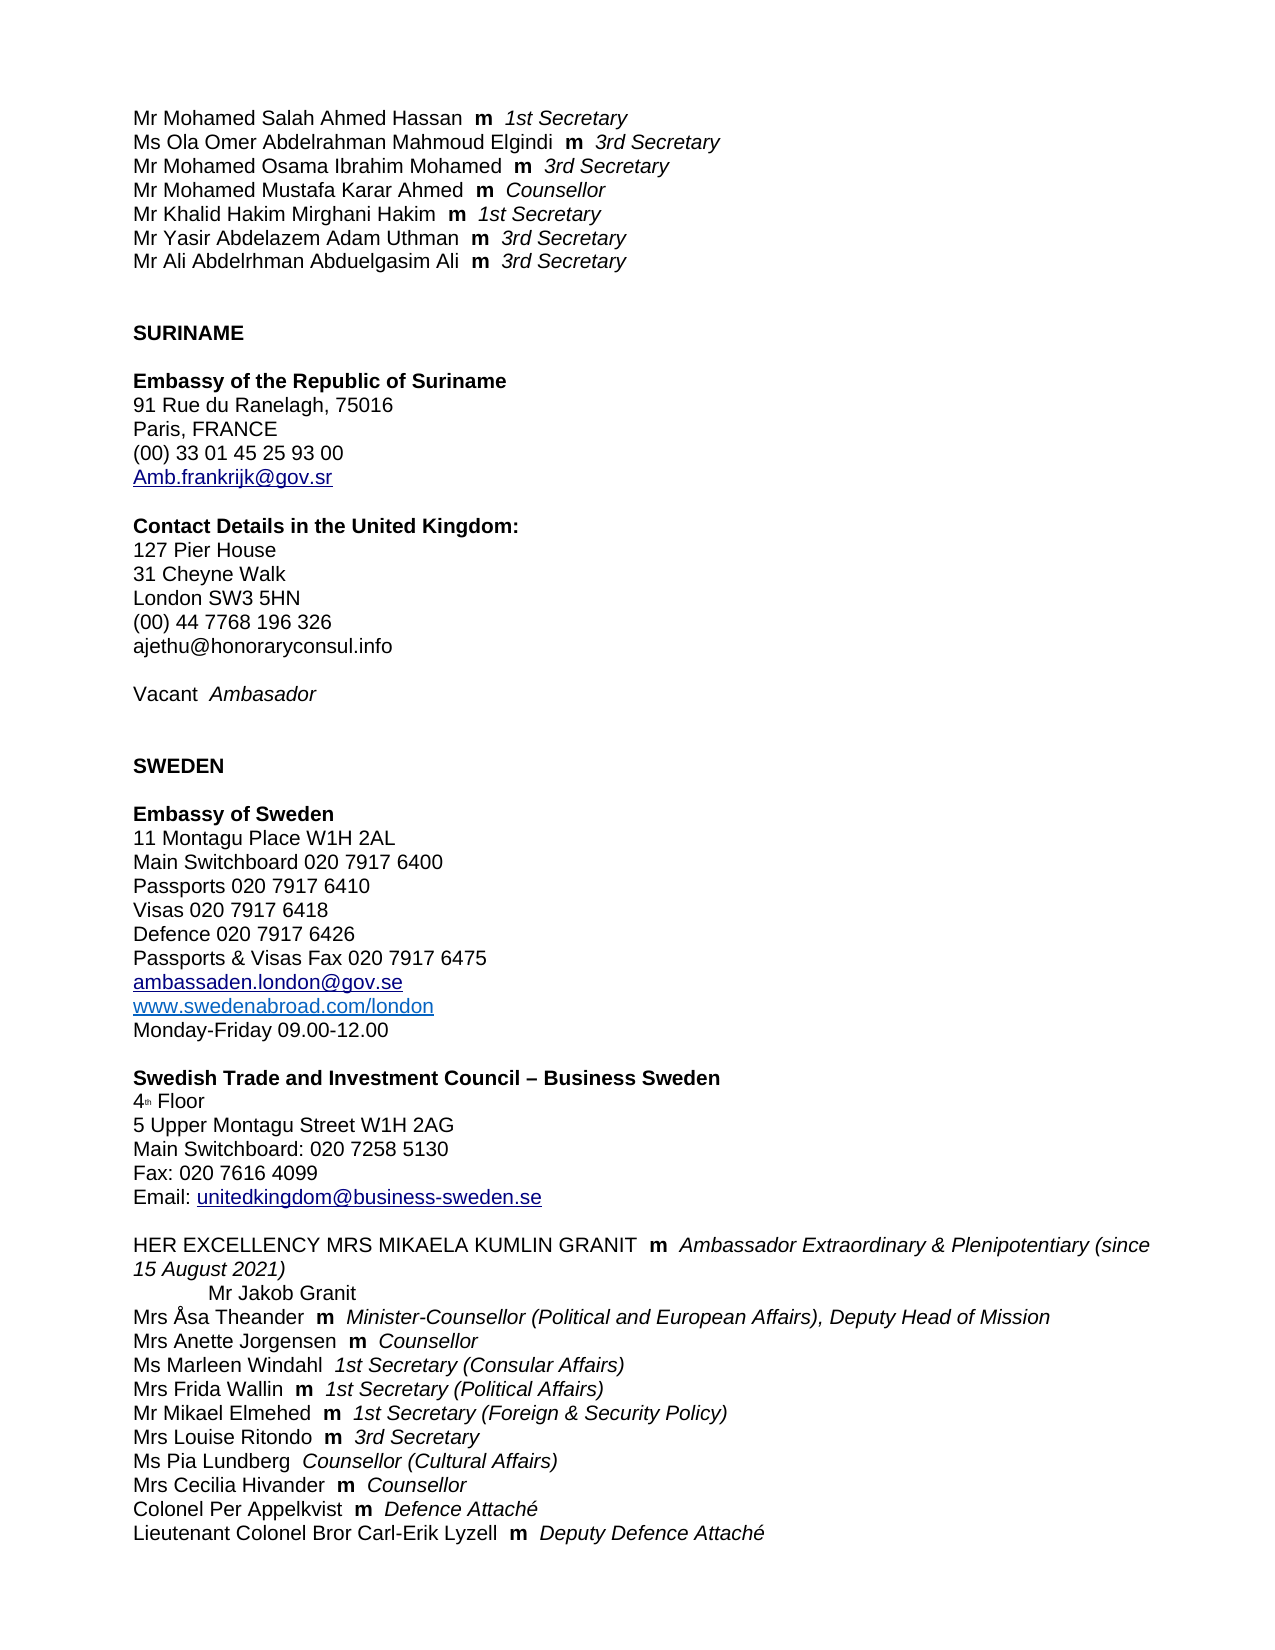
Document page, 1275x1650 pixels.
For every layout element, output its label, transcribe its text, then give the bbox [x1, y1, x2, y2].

text HER EXCELLENCY MRS MIKAELA KUMLIN GRANIT m Ambassador Extraordinary & Plenipotentiary (since 15 August 2021) [133, 1233, 1181, 1281]
text Mr Mikael Elmehed m 1st Secretary (Foreign & Security Policy) [133, 1401, 1181, 1425]
text 91 Rue du Ranelagh, 75016 [133, 393, 1181, 417]
text Passports 020 7917 6410 [133, 874, 1181, 898]
text Email: unitedkingdom@business-sweden.se [133, 1185, 1181, 1209]
text (00) 44 7768 196 326 [133, 610, 1181, 634]
text Mr Ali Abdelrhman Abduelgasim Ali m 3rd Secretary [133, 249, 1181, 273]
text Contact Details in the United Kingdom: [133, 514, 1181, 538]
text Ms Pia Lundberg Counsellor (Cultural Affairs) [133, 1449, 1181, 1473]
text (00) 33 01 45 25 93 00 [133, 441, 1181, 465]
text Fax: 020 7616 4099 [133, 1161, 1181, 1185]
text ambassaden.london@gov.se [133, 969, 1181, 993]
text Lieutenant Colonel Bror Carl-Erik Lyzell m Deputy Defence Attaché [133, 1521, 1181, 1544]
text Paris, FRANCE [133, 417, 1181, 441]
text Mrs Frida Wallin m 1st Secretary (Political Affairs) [133, 1377, 1181, 1401]
text Mr Mohamed Osama Ibrahim Mohamed m 3rd Secretary [133, 153, 1181, 177]
text 11 Montagu Place W1H 2AL [133, 826, 1181, 850]
subtitle Embassy of the Republic of Suriname [133, 369, 1181, 393]
text Swedish Trade and Investment Council – Business Sweden [133, 1065, 1181, 1089]
text Mr Mohamed Salah Ahmed Hassan m 1st Secretary [133, 106, 1181, 129]
text Main Switchboard: 020 7258 5130 [133, 1137, 1181, 1161]
text Amb.frankrijk@gov.sr [133, 465, 1181, 489]
text Monday-Friday 09.00-12.00 [133, 1017, 1181, 1041]
text Mrs Åsa Theander m Minister-Counsellor (Political and European Affairs), Deputy Head of Mission [133, 1305, 1181, 1329]
text Mrs Anette Jorgensen m Counsellor [133, 1329, 1181, 1353]
text Mrs Louise Ritondo m 3rd Secretary [133, 1425, 1181, 1449]
text Ms Ola Omer Abdelrahman Mahmoud Elgindi m 3rd Secretary [133, 129, 1181, 153]
text SURINAME [133, 321, 1181, 345]
text Vacant Ambasador [133, 682, 1181, 706]
text 127 Pier House [133, 538, 1181, 562]
text ajethu@honoraryconsul.info [133, 634, 1181, 658]
text www.swedenabroad.com/london [133, 993, 1181, 1017]
text Mr Yasir Abdelazem Adam Uthman m 3rd Secretary [133, 225, 1181, 249]
text Mr Jakob Granit [133, 1281, 1181, 1305]
text 31 Cheyne Walk [133, 562, 1181, 586]
text Visas 020 7917 6418 [133, 898, 1181, 922]
text Passports & Visas Fax 020 7917 6475 [133, 946, 1181, 969]
text Embassy of Sweden [133, 802, 1181, 826]
text London SW3 5HN [133, 586, 1181, 610]
text SWEDEN [133, 754, 1181, 778]
text Colonel Per Appelkvist m Defence Attaché [133, 1497, 1181, 1521]
text 4th Floor [133, 1089, 1181, 1113]
text Ms Marleen Windahl 1st Secretary (Consular Affairs) [133, 1353, 1181, 1377]
text 5 Upper Montagu Street W1H 2AG [133, 1113, 1181, 1137]
text Mr Khalid Hakim Mirghani Hakim m 1st Secretary [133, 201, 1181, 225]
text Defence 020 7917 6426 [133, 922, 1181, 946]
text Main Switchboard 020 7917 6400 [133, 850, 1181, 874]
text Mr Mohamed Mustafa Karar Ahmed m Counsellor [133, 177, 1181, 201]
text Mrs Cecilia Hivander m Counsellor [133, 1473, 1181, 1497]
